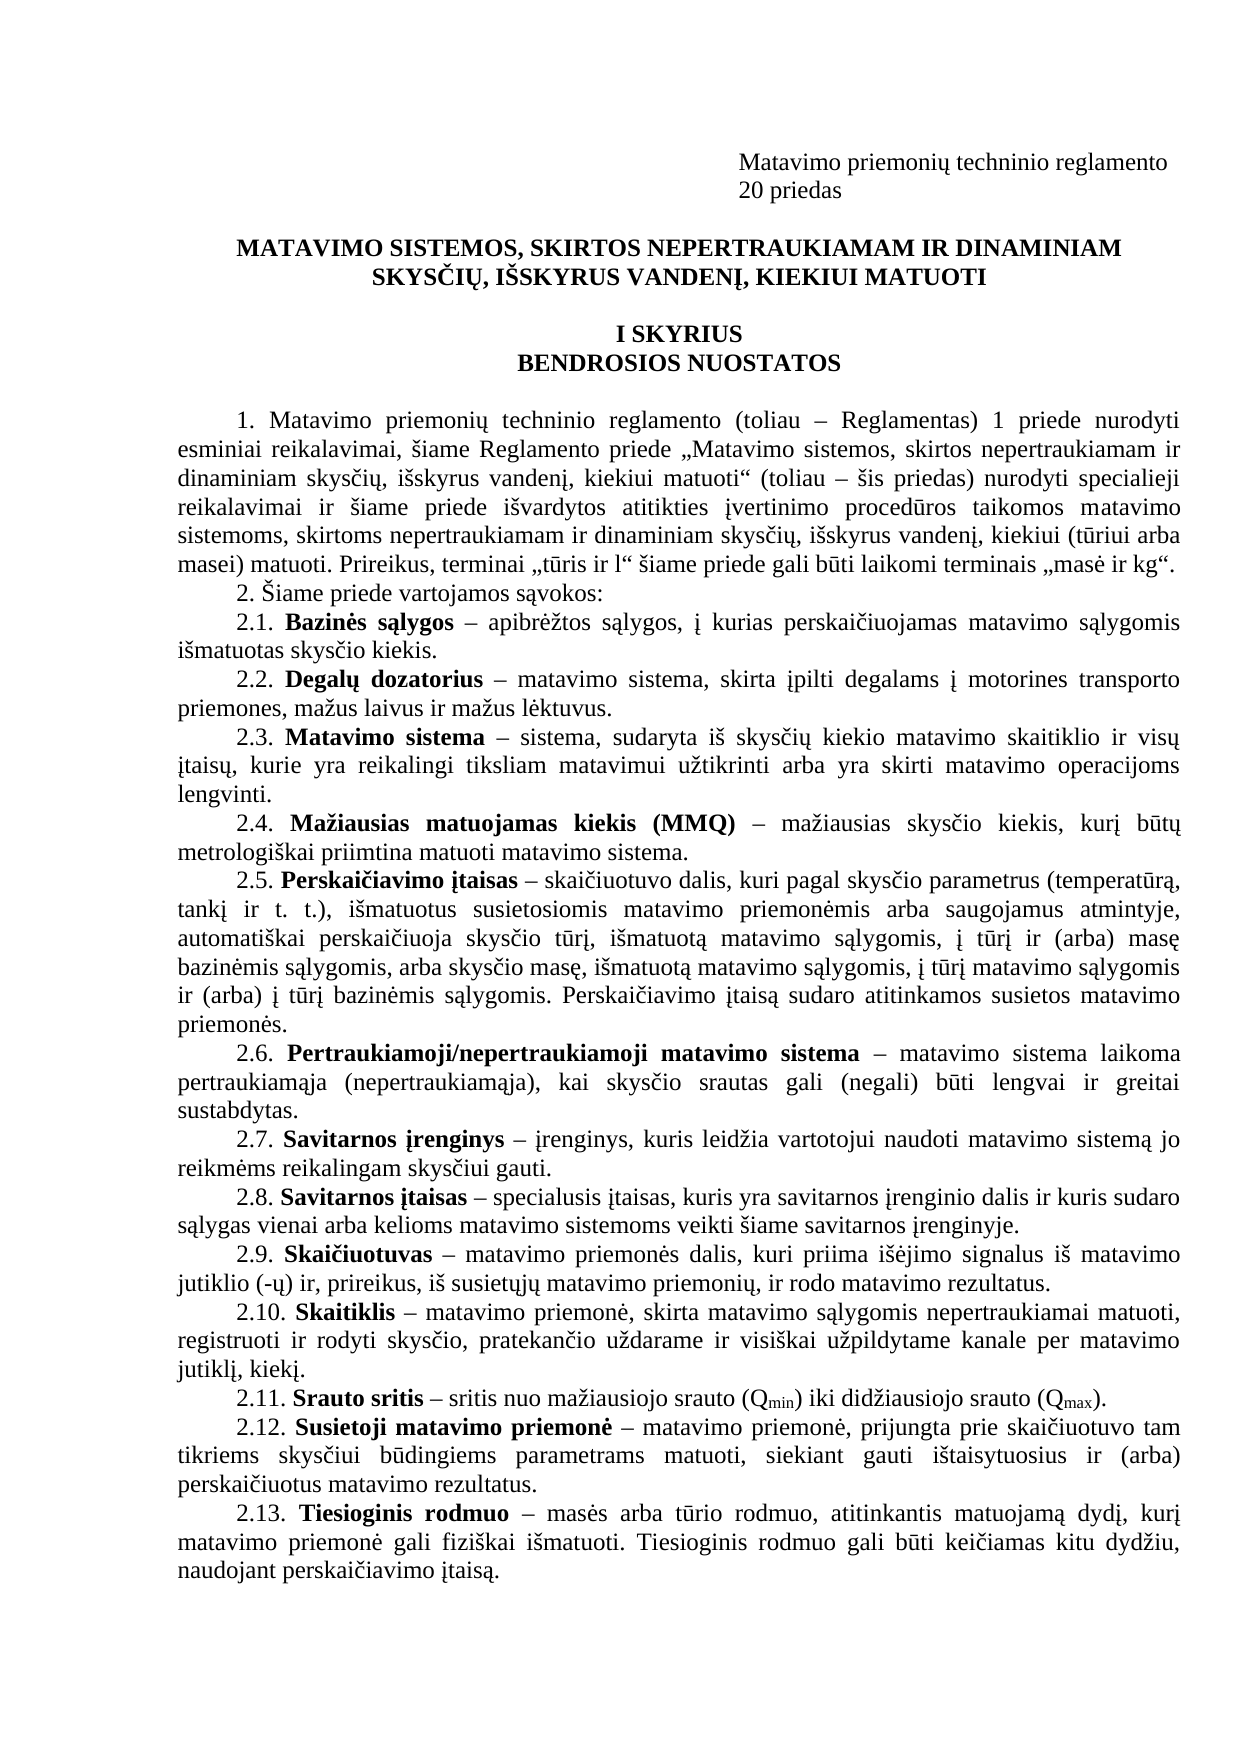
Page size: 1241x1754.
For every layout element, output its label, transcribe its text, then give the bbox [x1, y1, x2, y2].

text 2.6. Pertraukiamoji/nepertraukiamoji matavimo sistema – matavimo sistema laikoma pertraukiamąja (nepertraukiamąja), kai skysčio srautas gali (negali) būti lengvai ir greitai sustabdytas. [177, 1038, 1181, 1124]
text 2.3. Matavimo sistema – sistema, sudaryta iš skysčių kiekio matavimo skaitiklio ir visų įtaisų, kurie yra reikalingi tiksliam matavimui užtikrinti arba yra skirti matavimo operacijoms lengvinti. [177, 722, 1181, 808]
text 2.10. Skaitiklis – matavimo priemonė, skirta matavimo sąlygomis nepertraukiamai matuoti, registruoti ir rodyti skysčio, pratekančio uždarame ir visiškai užpildytame kanale per matavimo jutiklį, kiekį. [177, 1297, 1181, 1383]
text Matavimo priemonių techninio reglamento [738, 147, 1181, 176]
text 2. Šiame priede vartojamos sąvokos: [177, 578, 1181, 607]
text 2.9. Skaičiuotuvas – matavimo priemonės dalis, kuri priima išėjimo signalus iš matavimo jutiklio (-ų) ir, prireikus, iš susietųjų matavimo priemonių, ir rodo matavimo rezultatus. [177, 1239, 1181, 1297]
text BENDROSIOS NUOSTATOS [177, 348, 1181, 377]
text 2.2. Degalų dozatorius – matavimo sistema, skirta įpilti degalams į motorines transporto priemones, mažus laivus ir mažus lėktuvus. [177, 664, 1181, 722]
text 2.13. Tiesioginis rodmuo – masės arba tūrio rodmuo, atitinkantis matuojamą dydį, kurį matavimo priemonė gali fiziškai išmatuoti. Tiesioginis rodmuo gali būti keičiamas kitu dydžiu, naudojant perskaičiavimo įtaisą. [177, 1498, 1181, 1584]
text 2.4. Mažiausias matuojamas kiekis (MMQ) – mažiausias skysčio kiekis, kurį būtų metrologiškai priimtina matuoti matavimo sistema. [177, 808, 1181, 866]
text I SKYRIUS [177, 319, 1181, 348]
text 20 priedas [738, 176, 1181, 204]
text MATAVIMO SISTEMOS, SKIRTOS NEPERTRAUKIAMAM IR DINAMINIAM SKYSČIŲ, IŠSKYRUS VANDENĮ, KIEKIUI MATUOTI [177, 233, 1181, 291]
text 2.12. Susietoji matavimo priemonė – matavimo priemonė, prijungta prie skaičiuotuvo tam tikriems skysčiui būdingiems parametrams matuoti, siekiant gauti ištaisytuosius ir (arba) perskaičiuotus matavimo rezultatus. [177, 1412, 1181, 1498]
text 2.7. Savitarnos įrenginys – įrenginys, kuris leidžia vartotojui naudoti matavimo sistemą jo reikmėms reikalingam skysčiui gauti. [177, 1124, 1181, 1182]
text 2.8. Savitarnos įtaisas – specialusis įtaisas, kuris yra savitarnos įrenginio dalis ir kuris sudaro sąlygas vienai arba kelioms matavimo sistemoms veikti šiame savitarnos įrenginyje. [177, 1182, 1181, 1239]
text 2.11. Srauto sritis – sritis nuo mažiausiojo srauto (Qmin) iki didžiausiojo srauto (Qmax). [177, 1383, 1181, 1412]
text 1. Matavimo priemonių techninio reglamento (toliau – Reglamentas) 1 priede nurodyti esminiai reikalavimai, šiame Reglamento priede „Matavimo sistemos, skirtos nepertraukiamam ir dinaminiam skysčių, išskyrus vandenį, kiekiui matuoti“ (toliau – šis priedas) nurodyti specialieji reikalavimai ir šiame priede išvardytos atitikties įvertinimo procedūros taikomos matavimo sistemoms, skirtoms nepertraukiamam ir dinaminiam skysčių, išskyrus vandenį, kiekiui (tūriui arba masei) matuoti. Prireikus, terminai „tūris ir l“ šiame priede gali būti laikomi terminais „masė ir kg“. [177, 406, 1181, 578]
text 2.5. Perskaičiavimo įtaisas – skaičiuotuvo dalis, kuri pagal skysčio parametrus (temperatūrą, tankį ir t. t.), išmatuotus susietosiomis matavimo priemonėmis arba saugojamus atmintyje, automatiškai perskaičiuoja skysčio tūrį, išmatuotą matavimo sąlygomis, į tūrį ir (arba) masę bazinėmis sąlygomis, arba skysčio masę, išmatuotą matavimo sąlygomis, į tūrį matavimo sąlygomis ir (arba) į tūrį bazinėmis sąlygomis. Perskaičiavimo įtaisą sudaro atitinkamos susietos matavimo priemonės. [177, 866, 1181, 1038]
text 2.1. Bazinės sąlygos – apibrėžtos sąlygos, į kurias perskaičiuojamas matavimo sąlygomis išmatuotas skysčio kiekis. [177, 607, 1181, 664]
